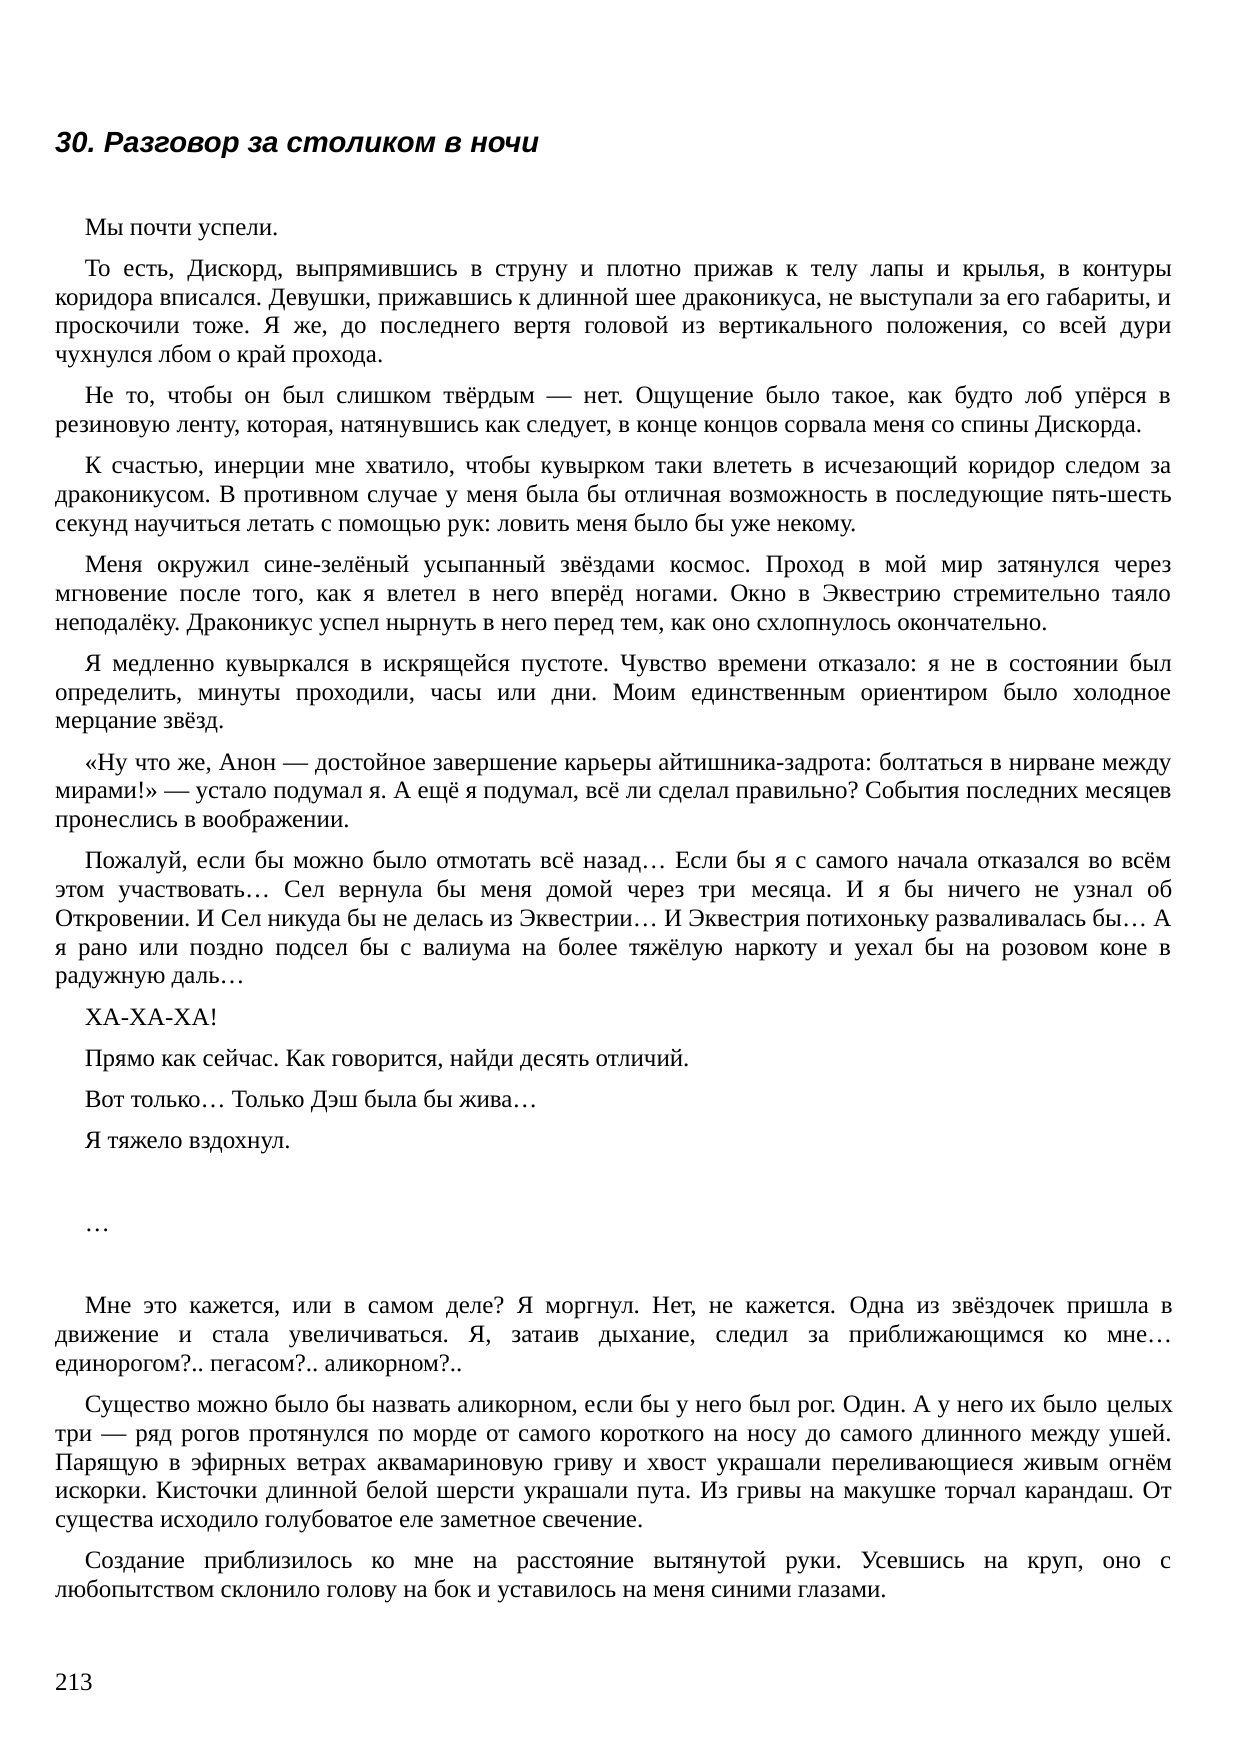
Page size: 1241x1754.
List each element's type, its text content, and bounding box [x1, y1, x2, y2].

subtitle 30. Разговор за столиком в ночи [55, 124, 1173, 158]
text Не то, чтобы он был слишком твёрдым — нет. Ощущение было такое, как будто лоб упёрся в резиновую ленту, которая, натянувшись как следует, в конце концов сорвала меня со спины Дискорда. [55, 381, 1173, 438]
text Мне это кажется, или в самом деле? Я моргнул. Нет, не кажется. Одна из звёздочек пришла в движение и стала увеличиваться. Я, затаив дыхание, следил за приближающимся ко мне… единорогом?.. пегасом?.. аликорном?.. [55, 1291, 1173, 1377]
text Создание приблизилось ко мне на расстояние вытянутой руки. Усевшись на круп, оно с любопытством склонило голову на бок и уставилось на меня синими глазами. [55, 1546, 1173, 1603]
text Меня окружил сине-зелёный усыпанный звёздами космос. Проход в мой мир затянулся через мгновение после того, как я влетел в него вперёд ногами. Окно в Эквестрию стремительно таяло неподалёку. Драконикус успел нырнуть в него перед тем, как оно схлопнулось окончательно. [55, 549, 1173, 636]
text К счастью, инерции мне хватило, чтобы кувырком таки влететь в исчезающий коридор следом за драконикусом. В противном случае у меня была бы отличная возможность в последующие пять-шесть секунд научиться летать с помощью рук: ловить меня было бы уже некому. [55, 451, 1173, 537]
text ХА-ХА-ХА! [55, 1002, 1173, 1031]
text Вот только… Только Дэш была бы жива… [55, 1084, 1173, 1113]
text То есть, Дискорд, выпрямившись в струну и плотно прижав к телу лапы и крылья, в контуры коридора вписался. Девушки, прижавшись к длинной шее драконикуса, не выступали за его габариты, и проскочили тоже. Я же, до последнего вертя головой из вертикального положения, со всей дури чухнулся лбом о край прохода. [55, 253, 1173, 368]
text … [55, 1208, 1173, 1237]
text Прямо как сейчас. Как говорится, найди десять отличий. [55, 1043, 1173, 1072]
text Я медленно кувыркался в искрящейся пустоте. Чувство времени отказало: я не в состоянии был определить, минуты проходили, часы или дни. Моим единственным ориентиром было холодное мерцание звёзд. [55, 648, 1173, 734]
text Существо можно было бы назвать аликорном, если бы у него был рог. Один. А у него их было целых три — ряд рогов протянулся по морде от самого короткого на носу до самого длинного между ушей. Парящую в эфирных ветрах аквамариновую гриву и хвост украшали переливающиеся живым огнём искорки. Кисточки длинной белой шерсти украшали пута. Из гривы на макушке торчал карандаш. От существа исходило голубоватое еле заметное свечение. [55, 1389, 1173, 1533]
text «Ну что же, Анон — достойное завершение карьеры айтишника-задрота: болтаться в нирване между мирами!» — устало подумал я. А ещё я подумал, всё ли сделал правильно? События последних месяцев пронеслись в воображении. [55, 747, 1173, 833]
text Я тяжело вздохнул. [55, 1126, 1173, 1154]
text Пожалуй, если бы можно было отмотать всё назад… Если бы я с самого начала отказался во всём этом участвовать… Сел вернула бы меня домой через три месяца. И я бы ничего не узнал об Откровении. И Сел никуда бы не делась из Эквестрии… И Эквестрия потихоньку разваливалась бы… А я рано или поздно подсел бы с валиума на более тяжёлую наркоту и уехал бы на розовом коне в радужную даль… [55, 846, 1173, 989]
text Мы почти успели. [55, 212, 1173, 241]
